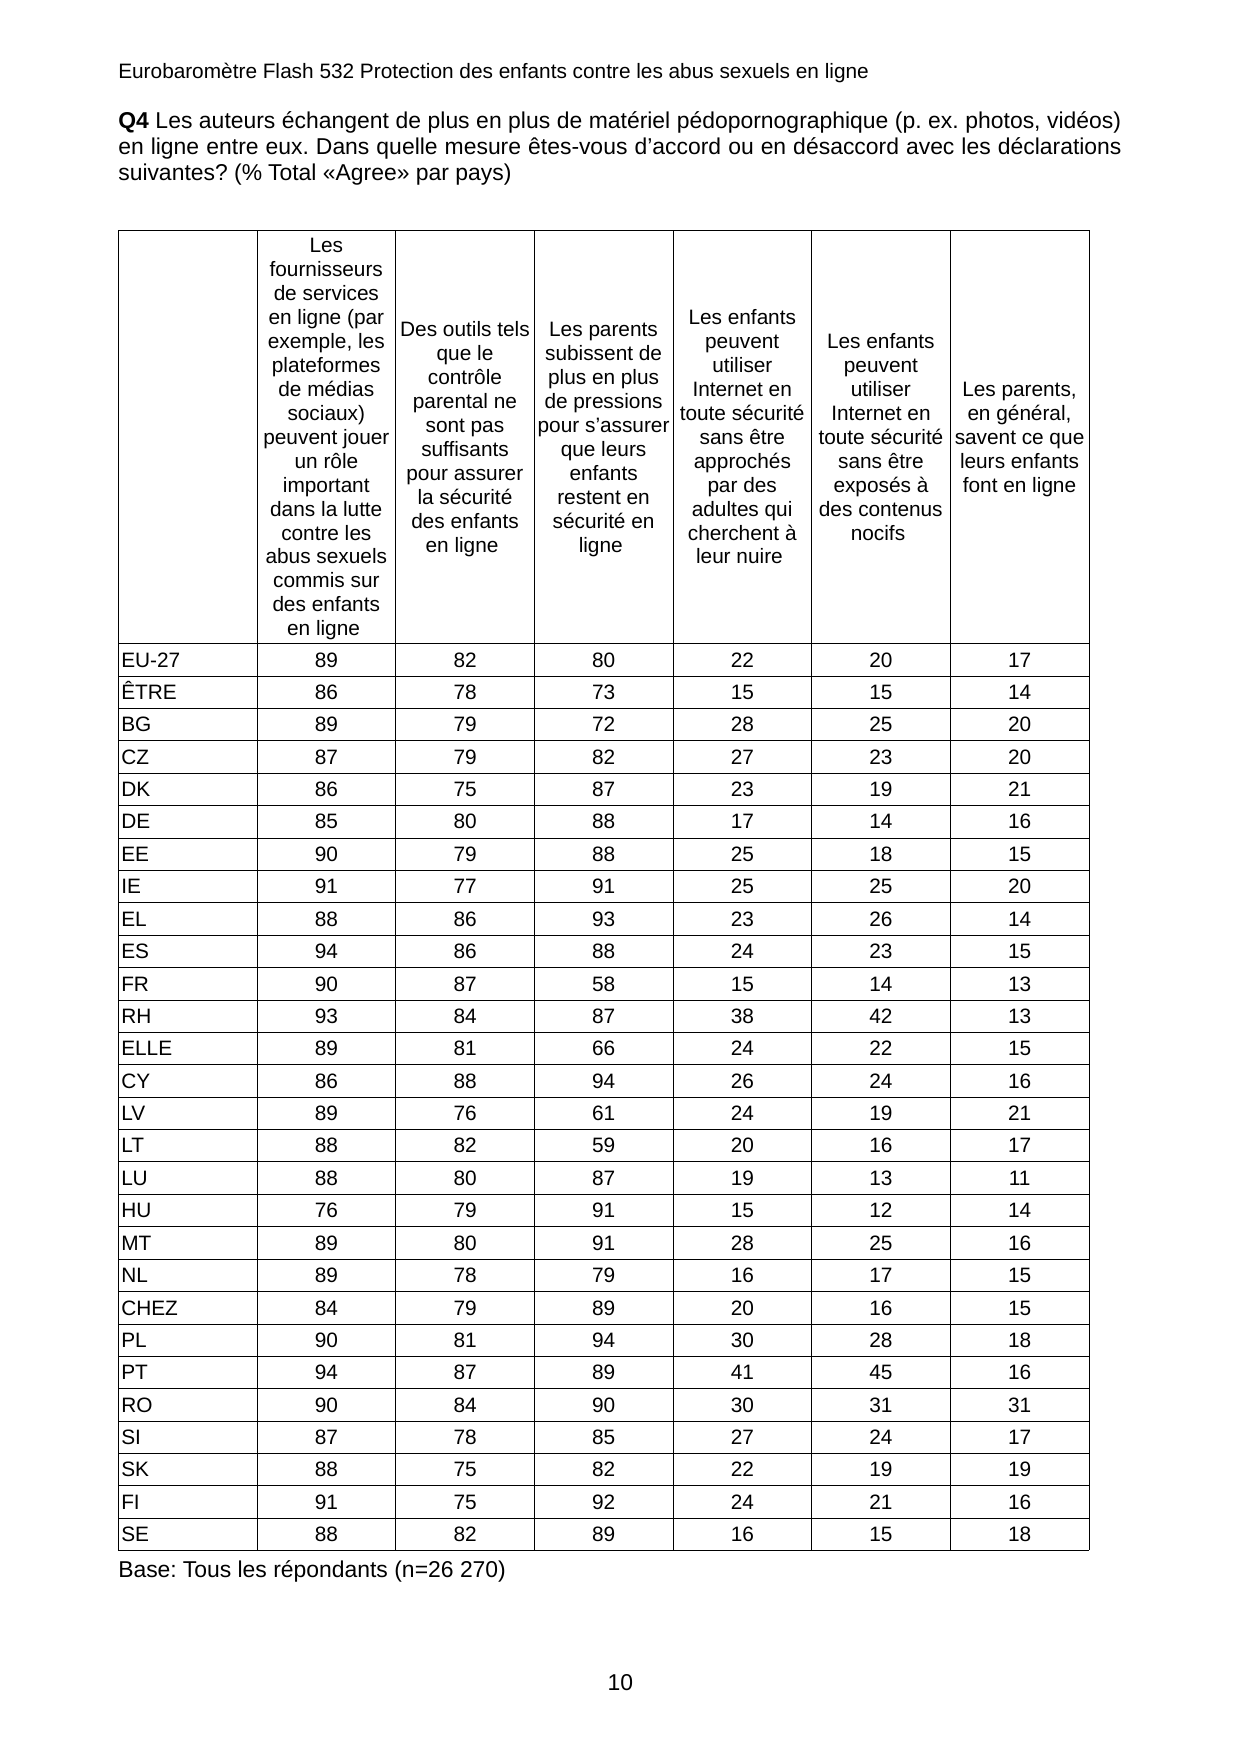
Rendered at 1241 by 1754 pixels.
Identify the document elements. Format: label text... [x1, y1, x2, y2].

table_cell 19 [674, 1162, 811, 1194]
table_cell 20 [674, 1130, 811, 1161]
table_cell 38 [674, 1001, 811, 1032]
table_cell 88 [258, 1130, 395, 1161]
table_cell 22 [674, 644, 811, 676]
table_cell 80 [396, 1162, 534, 1194]
table_cell 89 [258, 644, 395, 676]
table_cell 15 [812, 1519, 950, 1550]
table_cell 16 [951, 1486, 1089, 1518]
table_cell 25 [674, 871, 811, 902]
table_cell 80 [396, 806, 534, 837]
table_cell 87 [258, 741, 395, 773]
table_cell 19 [812, 1098, 950, 1129]
table_cell 16 [951, 806, 1089, 837]
table_cell 72 [535, 709, 673, 740]
table_cell 87 [535, 1162, 673, 1194]
table_cell 42 [812, 1001, 950, 1032]
table_cell 89 [258, 1227, 395, 1259]
table_cell 24 [674, 1486, 811, 1518]
table_cell 88 [258, 903, 395, 935]
table_cell 28 [674, 709, 811, 740]
table_cell 16 [674, 1260, 811, 1291]
table_cell 26 [812, 903, 950, 935]
table_cell 23 [812, 741, 950, 773]
table_cell 81 [396, 1325, 534, 1356]
table_cell EU-27 [119, 644, 257, 676]
table_cell 86 [396, 936, 534, 967]
table_cell 20 [951, 741, 1089, 773]
table_cell 20 [812, 644, 950, 676]
table_cell 31 [951, 1389, 1089, 1421]
table_cell 17 [812, 1260, 950, 1291]
table_cell 14 [951, 1195, 1089, 1226]
table_cell CZ [119, 741, 257, 773]
table_cell SE [119, 1519, 257, 1550]
table_cell 91 [535, 1227, 673, 1259]
table_cell PT [119, 1357, 257, 1388]
table_cell 15 [951, 936, 1089, 967]
table_cell 16 [812, 1292, 950, 1323]
table_cell 13 [812, 1162, 950, 1194]
table_cell 91 [535, 871, 673, 902]
table_header Les parents, en général, savent ce que leurs enfants font en ligne [951, 231, 1089, 643]
table_cell 75 [396, 1454, 534, 1485]
table_cell 90 [258, 968, 395, 999]
table_cell 16 [951, 1065, 1089, 1097]
table_cell 21 [951, 774, 1089, 805]
table_cell 85 [258, 806, 395, 837]
table_cell PL [119, 1325, 257, 1356]
table_cell FR [119, 968, 257, 999]
table_cell LT [119, 1130, 257, 1161]
table_cell 79 [396, 709, 534, 740]
table_header [119, 231, 257, 643]
table_cell 11 [951, 1162, 1089, 1194]
table_cell 73 [535, 677, 673, 708]
table_cell 87 [396, 968, 534, 999]
table_cell 15 [812, 677, 950, 708]
table_cell 91 [258, 1486, 395, 1518]
table_cell 13 [951, 1001, 1089, 1032]
table_cell 31 [812, 1389, 950, 1421]
table_cell 79 [535, 1260, 673, 1291]
table_cell 89 [258, 1033, 395, 1064]
table_cell 90 [258, 1325, 395, 1356]
table_cell 94 [258, 1357, 395, 1388]
table_cell LV [119, 1098, 257, 1129]
table_cell 66 [535, 1033, 673, 1064]
table_cell 87 [258, 1422, 395, 1453]
table_cell HU [119, 1195, 257, 1226]
table_cell 87 [396, 1357, 534, 1388]
table_cell 75 [396, 774, 534, 805]
table_cell 88 [258, 1162, 395, 1194]
table_cell 27 [674, 741, 811, 773]
table_cell 87 [535, 1001, 673, 1032]
table_cell 91 [535, 1195, 673, 1226]
table_cell 15 [951, 1033, 1089, 1064]
table_cell 82 [396, 1519, 534, 1550]
table_cell 86 [258, 677, 395, 708]
table_cell 19 [812, 1454, 950, 1485]
table_cell 94 [258, 936, 395, 967]
table_cell 80 [396, 1227, 534, 1259]
table_cell 86 [258, 1065, 395, 1097]
table_cell 17 [951, 644, 1089, 676]
table_cell 75 [396, 1486, 534, 1518]
table_cell 20 [674, 1292, 811, 1323]
table_cell 23 [674, 774, 811, 805]
table_cell RO [119, 1389, 257, 1421]
table_cell 25 [812, 1227, 950, 1259]
table_cell 15 [674, 1195, 811, 1226]
table_cell 89 [535, 1357, 673, 1388]
table_cell 79 [396, 839, 534, 870]
table_cell 41 [674, 1357, 811, 1388]
table_cell 25 [674, 839, 811, 870]
table_cell 16 [951, 1227, 1089, 1259]
table_cell 87 [535, 774, 673, 805]
table_cell 13 [951, 968, 1089, 999]
table_cell 84 [396, 1001, 534, 1032]
table_cell 28 [674, 1227, 811, 1259]
table_cell 23 [812, 936, 950, 967]
table_cell 89 [535, 1519, 673, 1550]
table_cell 79 [396, 741, 534, 773]
table_cell 17 [951, 1130, 1089, 1161]
table_cell 93 [258, 1001, 395, 1032]
table_cell 16 [674, 1519, 811, 1550]
table_cell 18 [951, 1519, 1089, 1550]
table_cell 88 [396, 1065, 534, 1097]
table_cell 12 [812, 1195, 950, 1226]
table_cell 22 [674, 1454, 811, 1485]
table_cell 82 [535, 741, 673, 773]
table_cell 18 [951, 1325, 1089, 1356]
table_cell 76 [396, 1098, 534, 1129]
table_cell 77 [396, 871, 534, 902]
table_cell 45 [812, 1357, 950, 1388]
table_cell 22 [812, 1033, 950, 1064]
table_cell 17 [674, 806, 811, 837]
table_cell 58 [535, 968, 673, 999]
table_cell 24 [812, 1065, 950, 1097]
text Q4 Les auteurs échangent de plus en plus de matériel pédopornographique (p. ex. photos, vidéos) en ligne entre eux. Dans quelle mesure êtes-vous d’accord ou en désaccord avec les déclarations suivantes? (% Total «Agree» par pays) [118, 107, 1122, 186]
table_cell 90 [258, 1389, 395, 1421]
table_cell 88 [258, 1454, 395, 1485]
table_cell 14 [951, 677, 1089, 708]
table_cell EE [119, 839, 257, 870]
table_cell 94 [535, 1325, 673, 1356]
table_cell 88 [535, 839, 673, 870]
table_cell 25 [812, 871, 950, 902]
table_cell DK [119, 774, 257, 805]
table_cell SK [119, 1454, 257, 1485]
table_cell 78 [396, 1422, 534, 1453]
table_cell 16 [951, 1357, 1089, 1388]
table_cell EL [119, 903, 257, 935]
table_cell 30 [674, 1325, 811, 1356]
table_cell 28 [812, 1325, 950, 1356]
table_cell IE [119, 871, 257, 902]
table_header Les enfants peuvent utiliser Internet en toute sécurité sans être exposés à des contenus nocifs [812, 231, 950, 643]
table_cell 90 [258, 839, 395, 870]
table_cell 26 [674, 1065, 811, 1097]
table_cell 14 [812, 806, 950, 837]
table_cell 84 [258, 1292, 395, 1323]
table_cell 16 [812, 1130, 950, 1161]
table_cell 15 [951, 1260, 1089, 1291]
table_cell 91 [258, 871, 395, 902]
table_cell 81 [396, 1033, 534, 1064]
table_cell 14 [812, 968, 950, 999]
table_cell 90 [535, 1389, 673, 1421]
table_header Les enfants peuvent utiliser Internet en toute sécurité sans être approchés par des adultes qui cherchent à leur nuire [674, 231, 811, 643]
table_cell DE [119, 806, 257, 837]
table_header Des outils tels que le contrôle parental ne sont pas suffisants pour assurer la sécurité des enfants en ligne [396, 231, 534, 643]
table_cell 24 [674, 936, 811, 967]
table_cell 78 [396, 677, 534, 708]
table_cell SI [119, 1422, 257, 1453]
table_cell 21 [951, 1098, 1089, 1129]
table_cell LU [119, 1162, 257, 1194]
table_cell 20 [951, 709, 1089, 740]
table_cell 79 [396, 1195, 534, 1226]
table_cell 89 [535, 1292, 673, 1323]
table_cell 76 [258, 1195, 395, 1226]
table_cell 89 [258, 1260, 395, 1291]
table_cell NL [119, 1260, 257, 1291]
table_cell BG [119, 709, 257, 740]
table_cell RH [119, 1001, 257, 1032]
table_cell 14 [951, 903, 1089, 935]
table_cell 30 [674, 1389, 811, 1421]
table_cell 17 [951, 1422, 1089, 1453]
table_cell MT [119, 1227, 257, 1259]
table_cell ÊTRE [119, 677, 257, 708]
table_cell 15 [674, 968, 811, 999]
table_cell 80 [535, 644, 673, 676]
table_cell 89 [258, 1098, 395, 1129]
text Base: Tous les répondants (n=26 270) [118, 1556, 1122, 1583]
table_cell 15 [674, 677, 811, 708]
table_cell 15 [951, 1292, 1089, 1323]
table_cell 85 [535, 1422, 673, 1453]
table_cell 86 [258, 774, 395, 805]
table_cell 79 [396, 1292, 534, 1323]
table_cell 88 [258, 1519, 395, 1550]
table_cell 21 [812, 1486, 950, 1518]
table_cell 82 [396, 1130, 534, 1161]
table_cell 23 [674, 903, 811, 935]
table_cell 89 [258, 709, 395, 740]
table_cell 25 [812, 709, 950, 740]
table_header Les parents subissent de plus en plus de pressions pour s’assurer que leurs enfants restent en sécurité en ligne [535, 231, 673, 643]
table_cell 59 [535, 1130, 673, 1161]
table_header Les fournisseurs de services en ligne (par exemple, les plateformes de médias sociaux) peuvent jouer un rôle important dans la lutte contre les abus sexuels commis sur des enfants en ligne [258, 231, 395, 643]
table_cell 19 [812, 774, 950, 805]
table_cell 88 [535, 806, 673, 837]
table_cell 15 [951, 839, 1089, 870]
table_cell 24 [674, 1098, 811, 1129]
table_cell CY [119, 1065, 257, 1097]
table_cell 78 [396, 1260, 534, 1291]
table_cell 20 [951, 871, 1089, 902]
table_cell 84 [396, 1389, 534, 1421]
table_cell 92 [535, 1486, 673, 1518]
table_cell 27 [674, 1422, 811, 1453]
table_cell 86 [396, 903, 534, 935]
table_cell 24 [674, 1033, 811, 1064]
table_cell FI [119, 1486, 257, 1518]
table_cell CHEZ [119, 1292, 257, 1323]
table_cell 24 [812, 1422, 950, 1453]
table_cell 93 [535, 903, 673, 935]
table_cell 82 [396, 644, 534, 676]
table_cell ES [119, 936, 257, 967]
table_cell 94 [535, 1065, 673, 1097]
table_cell 18 [812, 839, 950, 870]
table_cell 19 [951, 1454, 1089, 1485]
table_cell 88 [535, 936, 673, 967]
table_cell ELLE [119, 1033, 257, 1064]
table_cell 61 [535, 1098, 673, 1129]
table_cell 82 [535, 1454, 673, 1485]
